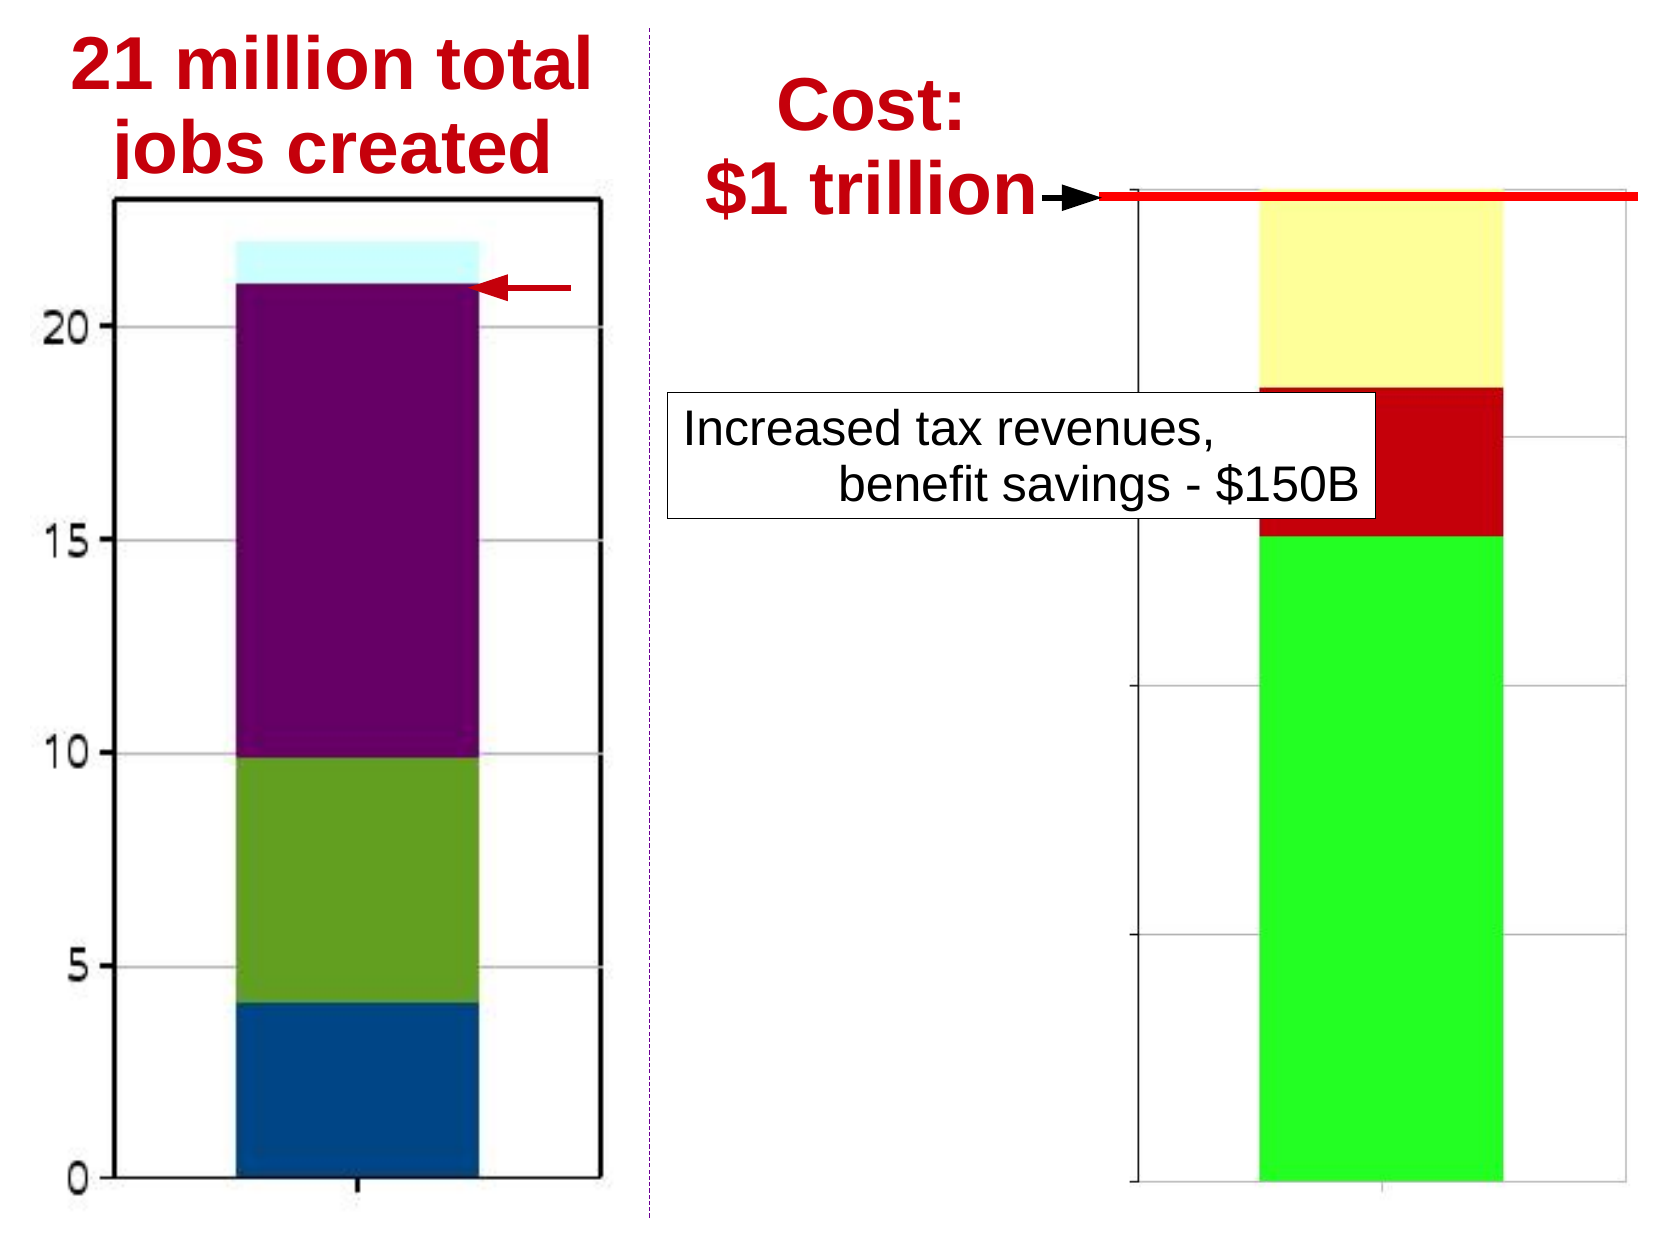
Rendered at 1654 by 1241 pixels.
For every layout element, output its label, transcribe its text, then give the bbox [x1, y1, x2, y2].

text_box 21 million total jobs created [36, 13, 630, 197]
text_box Increased tax revenues, benefit savings - $150B [667, 392, 1376, 519]
text_box Cost: $1 trillion [662, 55, 1082, 239]
picture [1080, 161, 1638, 196]
picture [1080, 200, 1638, 1211]
picture [30, 179, 616, 1231]
